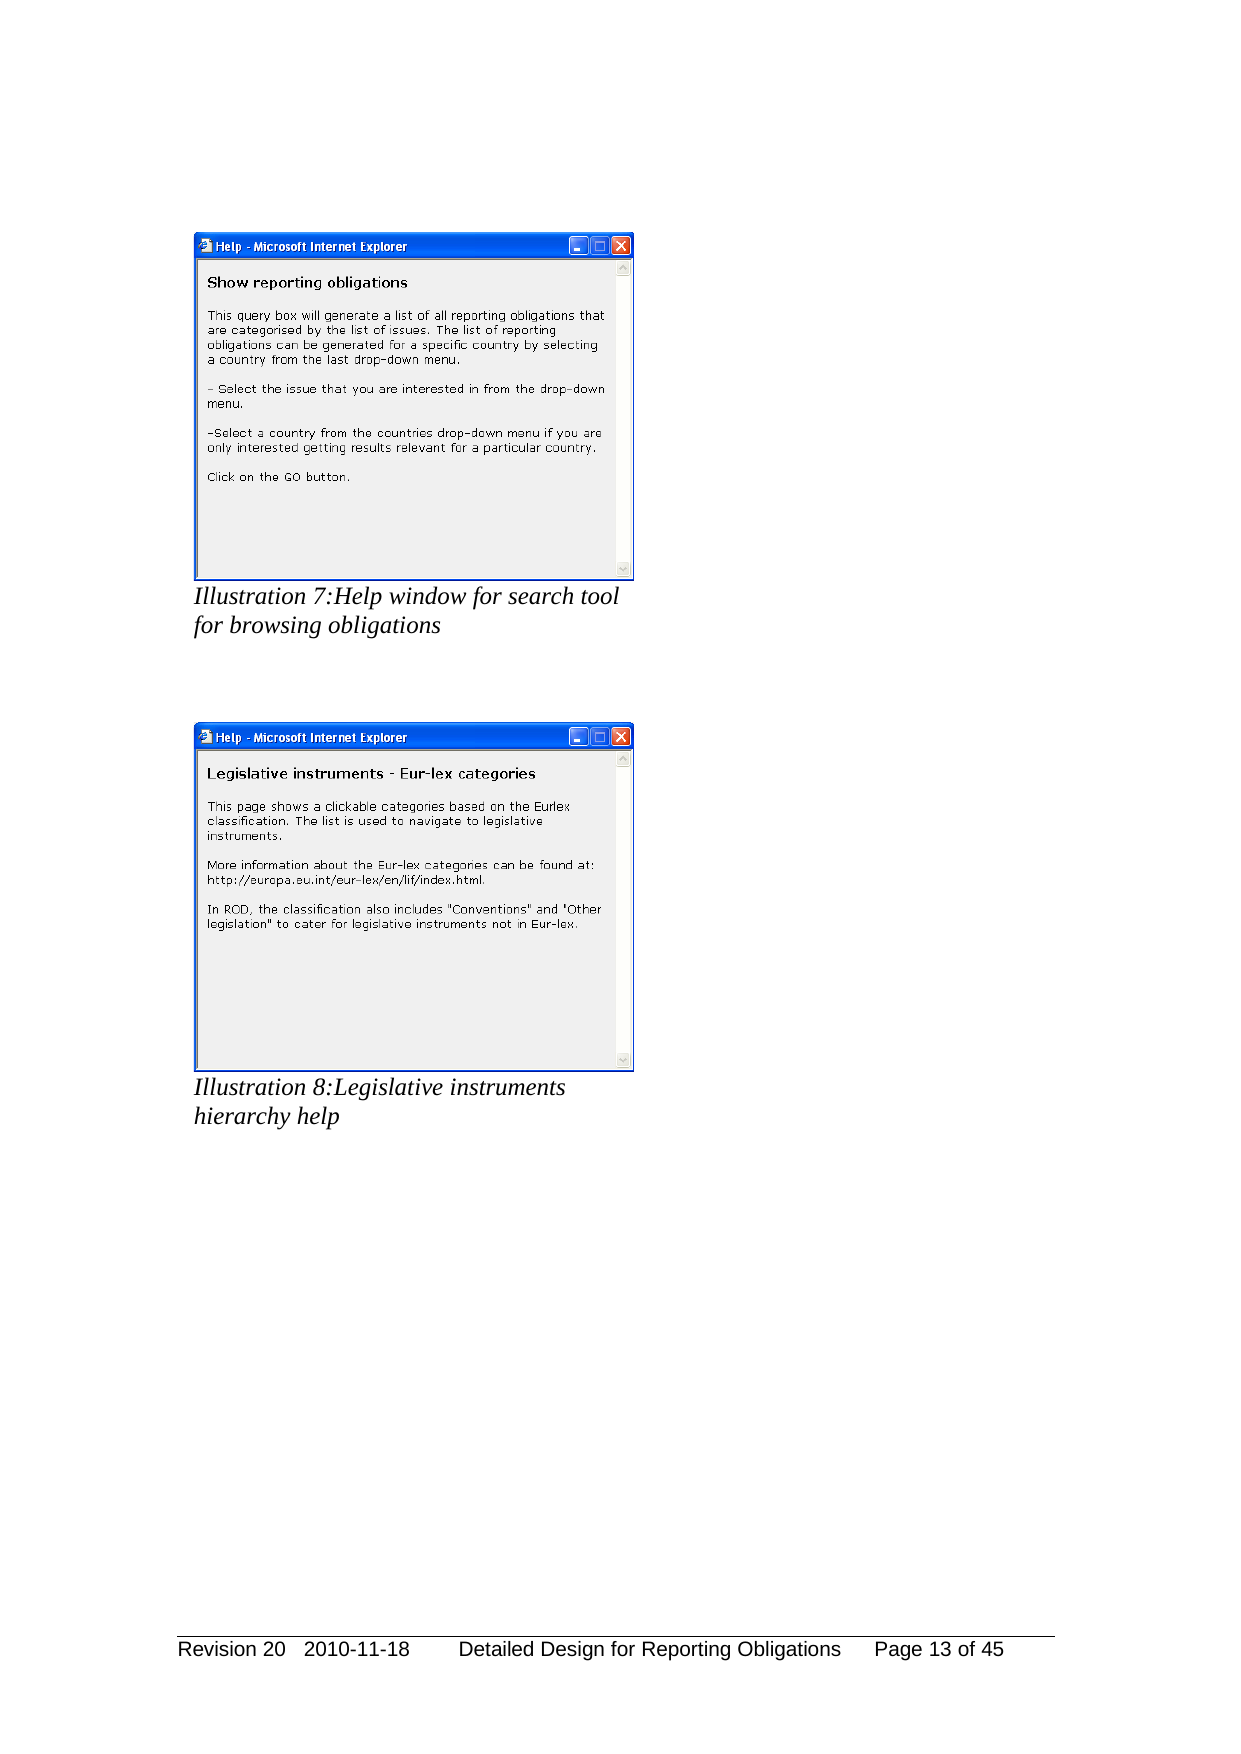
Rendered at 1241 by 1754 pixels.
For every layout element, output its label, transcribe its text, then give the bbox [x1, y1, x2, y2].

picture [193, 722, 634, 1072]
picture [193, 232, 634, 581]
text Illustration 7:Help window for search tool for browsing obligations [194, 581, 634, 639]
text Illustration 8:Legislative instruments hierarchy help [194, 1072, 634, 1129]
